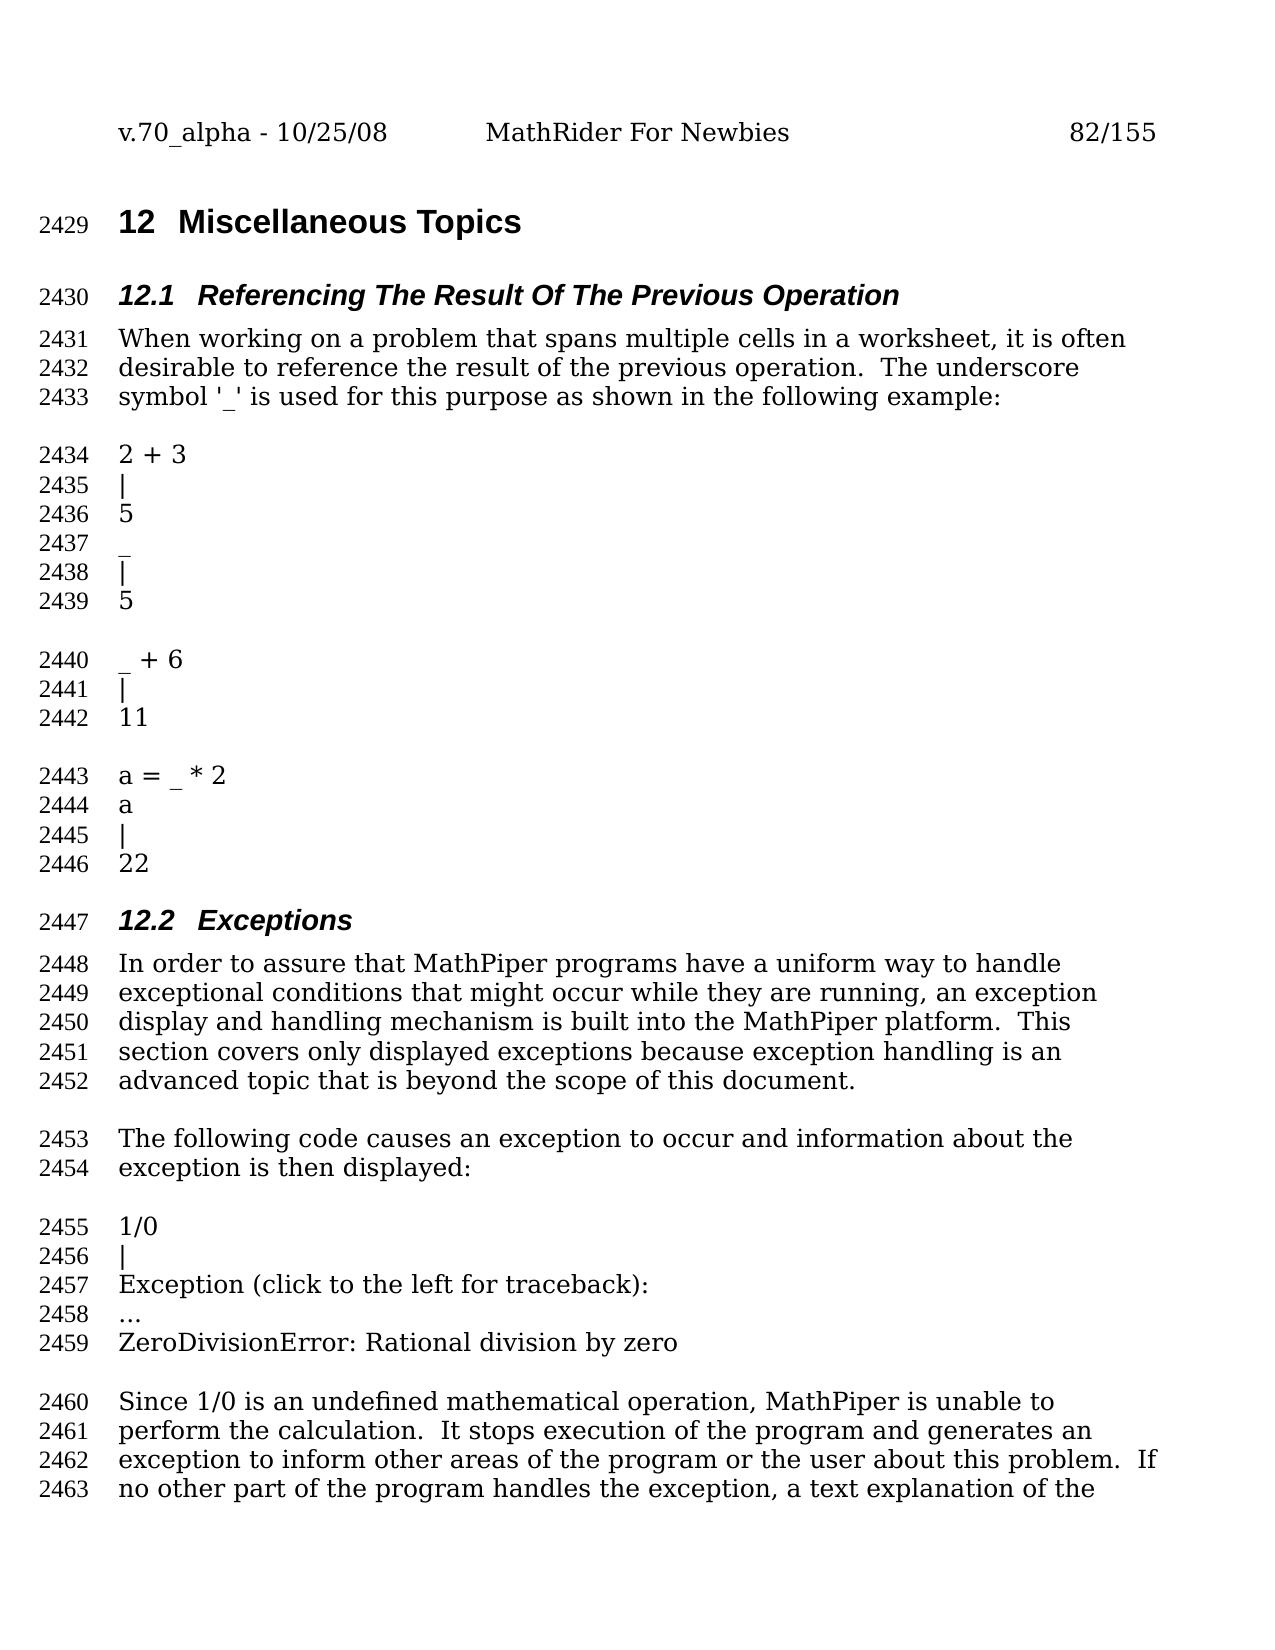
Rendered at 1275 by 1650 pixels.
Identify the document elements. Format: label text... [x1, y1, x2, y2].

text ... [118, 1299, 1157, 1328]
text The following code causes an exception to occur and information about the exception is then displayed: [118, 1124, 1157, 1182]
text 5 [118, 499, 1157, 528]
text | [118, 674, 1157, 703]
text | [118, 470, 1157, 499]
text 1/0 [118, 1212, 1157, 1241]
text | [118, 1241, 1157, 1270]
subtitle Referencing The Result Of The Previous Operation [118, 278, 1157, 311]
text 22 [118, 849, 1157, 878]
text 2 + 3 [118, 441, 1157, 470]
text _ + 6 [118, 645, 1157, 674]
text When working on a problem that spans multiple cells in a worksheet, it is often desirable to reference the result of the previous operation. The underscore symbol '_' is used for this purpose as shown in the following example: [118, 324, 1157, 411]
text In order to assure that MathPiper programs have a uniform way to handle exceptional conditions that might occur while they are running, an exception display and handling mechanism is built into the MathPiper platform. This section covers only displayed exceptions because exception handling is an advanced topic that is beyond the scope of this document. [118, 949, 1157, 1095]
text _ [118, 528, 1157, 557]
text | [118, 820, 1157, 849]
text 5 [118, 586, 1157, 616]
text | [118, 557, 1157, 586]
text Exception (click to the left for traceback): [118, 1270, 1157, 1299]
text ZeroDivisionError: Rational division by zero [118, 1328, 1157, 1357]
subtitle Miscellaneous Topics [118, 202, 1157, 240]
text Since 1/0 is an undefined mathematical operation, MathPiper is unable to perform the calculation. It stops execution of the program and generates an exception to inform other areas of the program or the user about this problem. If no other part of the program handles the exception, a text explanation of the [118, 1387, 1157, 1503]
text a = _ * 2 [118, 761, 1157, 791]
text 11 [118, 703, 1157, 732]
subtitle Exceptions [118, 903, 1157, 937]
text a [118, 791, 1157, 820]
